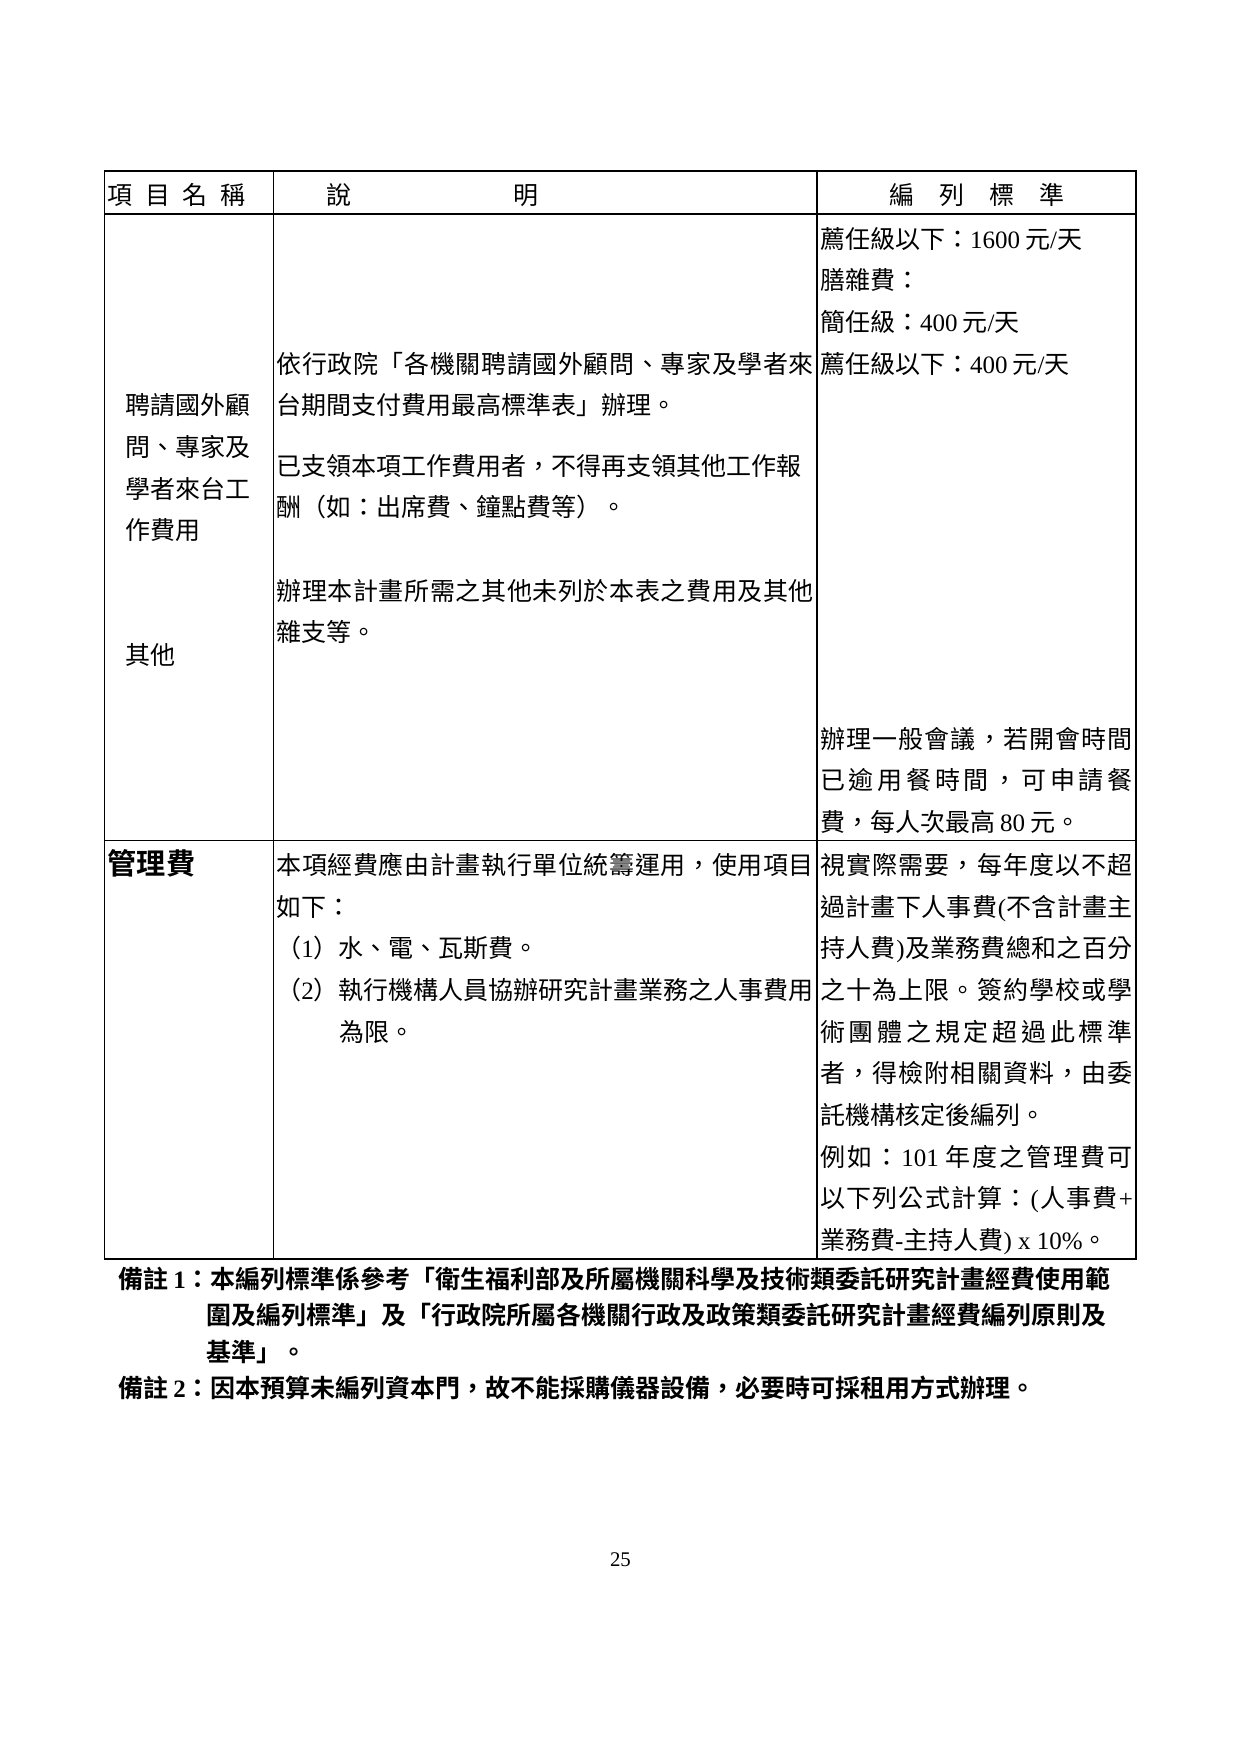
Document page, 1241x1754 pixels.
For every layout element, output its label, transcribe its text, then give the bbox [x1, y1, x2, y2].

table_header 編 列 標 準 [818, 172, 1135, 213]
table_cell 管理費 [105, 841, 273, 1258]
table_cell 視實際需要，每年度以不超過計畫下人事費(不含計畫主持人費)及業務費總和之百分之十為上限。簽約學校或學術團體之規定超過此標準者，得檢附相關資料，由委託機構核定後編列。 例如：101年度之管理費可以下列公式計算：(人事費+業務費-主持人費) x 10%。 [818, 841, 1135, 1258]
table_cell 依行政院「各機關聘請國外顧問、專家及學者來台期間支付費用最高標準表」辦理。 已支領本項工作費用者，不得再支領其他工作報酬（如：出席費、鐘點費等）。 辦理本計畫所需之其他未列於本表之費用及其他雜支等。 [274, 215, 816, 840]
text 備註1：本編列標準係參考「衛生福利部及所屬機關科學及技術類委託研究計畫經費使用範圍及編列標準」及「行政院所屬各機關行政及政策類委託研究計畫經費編列原則及基準」。 [118, 1260, 1122, 1368]
table_header 說 明 [274, 172, 816, 213]
text 備註2：因本預算未編列資本門，故不能採購儀器設備，必要時可採租用方式辦理。 [118, 1368, 1122, 1404]
table_header 項 目 名 稱 [105, 172, 273, 213]
table_cell 本項經費應由計畫執行單位統籌運用，使用項目如下： （1）水、電、瓦斯費。 （2）執行機構人員協辦研究計畫業務之人事費用為限。 [274, 841, 816, 1258]
table_cell 薦任級以下：1600元/天 膳雜費： 簡任級：400元/天 薦任級以下：400元/天 辦理一般會議，若開會時間已逾用餐時間，可申請餐費，每人次最高80元。 [818, 215, 1135, 840]
table_cell 聘請國外顧問、專家及學者來台工作費用 其他 [105, 215, 273, 840]
